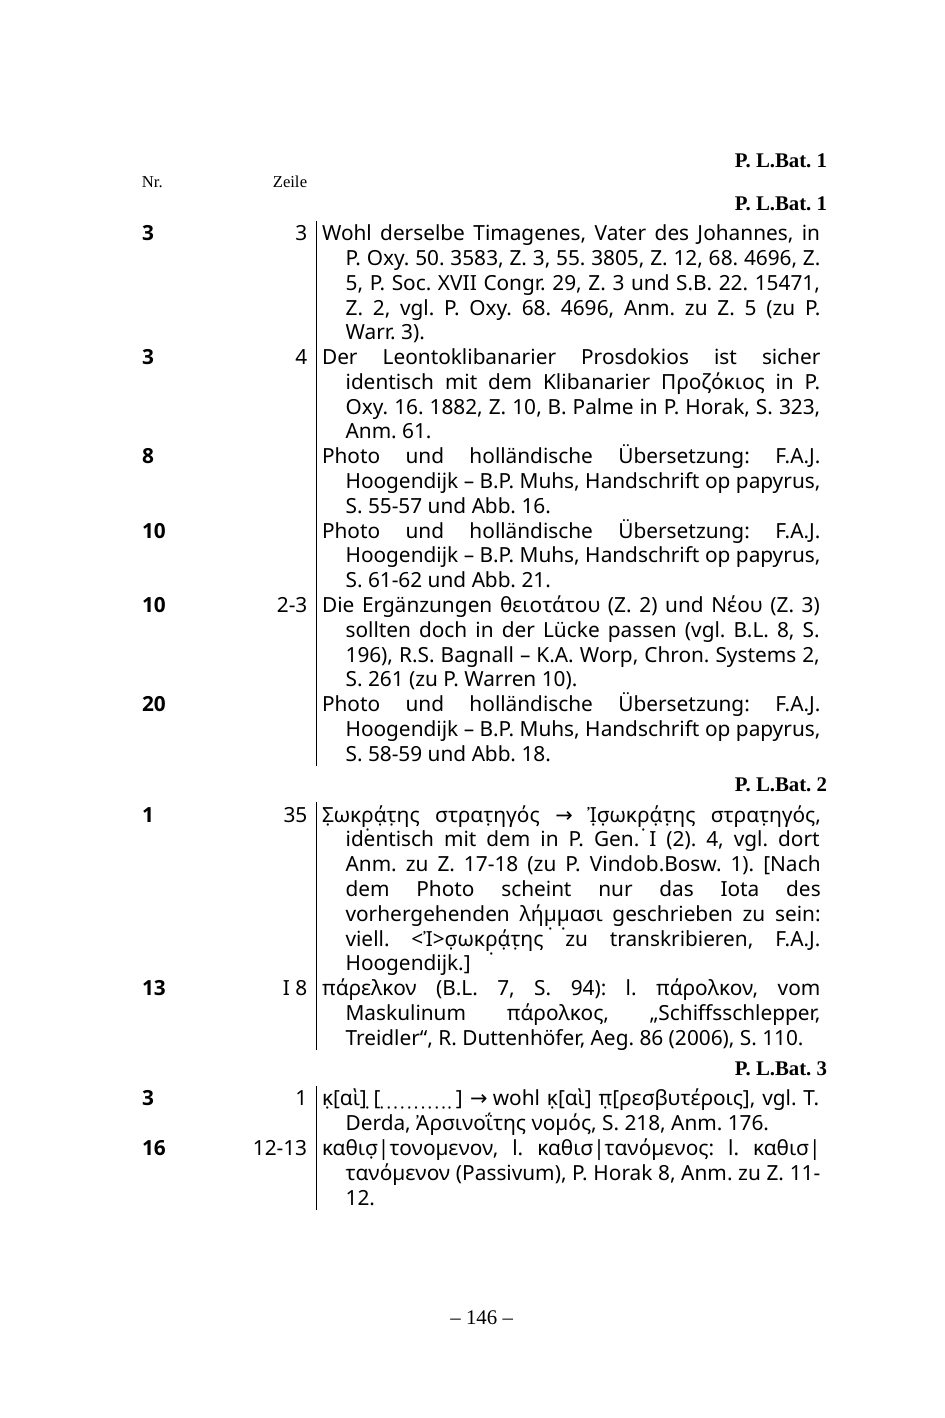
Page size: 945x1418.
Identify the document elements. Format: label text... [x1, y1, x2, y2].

table_header 3 [136, 1086, 224, 1136]
table_header 3 [224, 221, 316, 345]
table_cell πάρελκον (B.L. 7, S. 94): l. πάρολκον, vom Maskulinum πάρολκος, „Schiffsschlepper, Treidler“, R. Duttenhöfer, Aeg. 86 (2006), S. 110. [317, 976, 827, 1050]
subtitle P. L.Bat. 3 [136, 1056, 827, 1080]
table_cell 16 [136, 1136, 224, 1210]
table_cell Der Leontoklibanarier Prosdokios ist sicher identisch mit dem Klibanarier Προζόκιος in P. Oxy. 16. 1882, Z. 10, B. Palme in P. Horak, S. 323, Anm. 61. [317, 345, 827, 444]
table_header 1 [224, 1086, 316, 1136]
subtitle P. L.Bat. 2 [136, 772, 827, 796]
table_cell 4 [224, 345, 316, 444]
table_cell 12-13 [224, 1136, 316, 1210]
table_cell Die Ergänzungen θειοτάτου (Z. 2) und Νέου (Z. 3) sollten doch in der Lücke passen (vgl. B.L. 8, S. 196), R.S. Bagnall – K.A. Worp, Chron. Systems 2, S. 261 (zu P. Warren 10). [317, 593, 827, 692]
table_cell 2-3 [224, 593, 316, 692]
table_cell 10 [136, 518, 224, 593]
table_header 35 [224, 802, 316, 976]
table_header κ̣[αὶ] ̣[ ̣ ̣ ̣ ̣ ̣ ̣ ̣ ̣ ̣ ̣ ̣] → wohl κ̣[αὶ] π̣[ρεσβυτέροις], vgl. T. Derda, Ἀρσινοΐτης νομός, S. 218, Anm. 176. [317, 1086, 827, 1136]
table_cell [224, 692, 316, 766]
table_cell [224, 444, 316, 518]
table_cell I 8 [224, 976, 316, 1050]
table_cell 8 [136, 444, 224, 518]
table_cell Photo und holländische Übersetzung: F.A.J. Hoogendijk – B.P. Muhs, Handschrift op papyrus, S. 55-57 und Abb. 16. [317, 444, 827, 518]
table_cell Photo und holländische Übersetzung: F.A.J. Hoogendijk – B.P. Muhs, Handschrift op papyrus, S. 58-59 und Abb. 18. [317, 692, 827, 766]
table_header 3 [136, 221, 224, 345]
table_cell 13 [136, 976, 224, 1050]
table_header Wohl derselbe Timagenes, Vater des Johannes, in P. Oxy. 50. 3583, Z. 3, 55. 3805, Z. 12, 68. 4696, Z. 5, P. Soc. XVII Congr. 29, Z. 3 und S.B. 22. 15471, Z. 2, vgl. P. Oxy. 68. 4696, Anm. zu Z. 5 (zu P. Warr. 3). [317, 221, 827, 345]
subtitle P. L.Bat. 1 [136, 191, 827, 215]
table_cell Photo und holländische Übersetzung: F.A.J. Hoogendijk – B.P. Muhs, Handschrift op papyrus, S. 61-62 und Abb. 21. [317, 518, 827, 593]
table_cell [224, 518, 316, 593]
table_header Σ̣ωκρ̣ά̣τ̣ης στρατ̣ηγός → Ἰ̣σ̣ωκρ̣ά̣τ̣ης στρατ̣ηγός, identisch mit dem in P. Gen. I (2). 4, vgl. dort Anm. zu Z. 17-18 (zu P. Vindob.Bosw. 1). [Nach dem Photo scheint nur das Iota des vorhergehenden λήμ̣μ̣ασι geschrieben zu sein: viell. <Ἰ>σ̣ωκρ̣ά̣τ̣ης zu transkribieren, F.A.J. Hoogendijk.] [317, 802, 827, 976]
table_cell 3 [136, 345, 224, 444]
table_cell καθισ̣|τονομενον, l. καθισ|τανόμενος: l. καθισ|τανόμενον (Passivum), P. Horak 8, Anm. zu Z. 11-12. [317, 1136, 827, 1210]
table_cell 20 [136, 692, 224, 766]
table_header 1 [136, 802, 224, 976]
table_cell 10 [136, 593, 224, 692]
